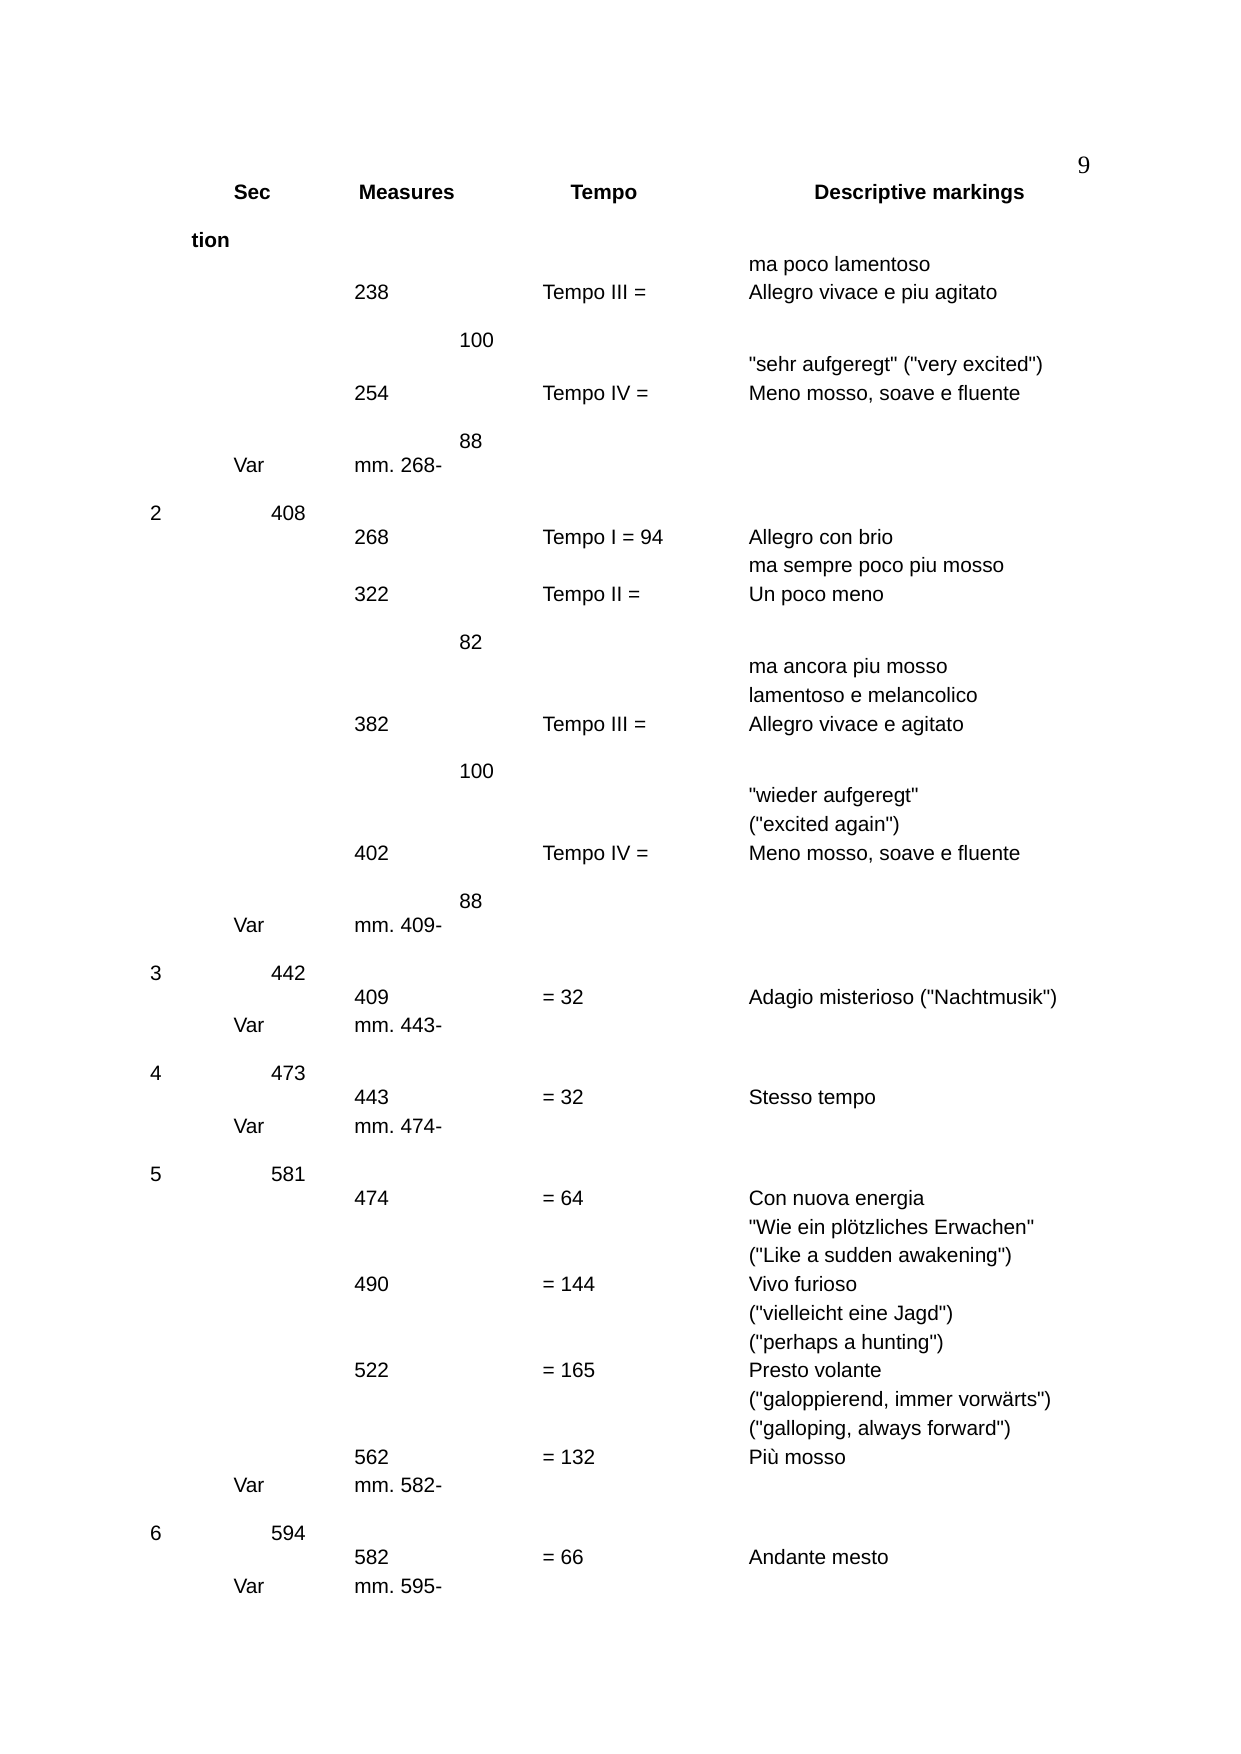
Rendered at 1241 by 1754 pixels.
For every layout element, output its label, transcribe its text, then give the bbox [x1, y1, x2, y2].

table_cell [271, 1416, 459, 1444]
table_cell [665, 1114, 1090, 1186]
table_cell ("excited again") [665, 812, 1090, 841]
table_cell [271, 812, 459, 841]
table_cell [150, 1085, 271, 1114]
table_cell [459, 654, 665, 683]
table_cell [459, 251, 665, 280]
table_cell Adagio misterioso ("Nachtmusik") [665, 985, 1090, 1013]
table_cell Var 3 [150, 913, 271, 984]
table_cell [459, 1473, 665, 1545]
table_cell Var 2 [150, 453, 271, 524]
table_cell ("perhaps a hunting") [665, 1330, 1090, 1358]
table_header Descriptive markings [665, 180, 1090, 251]
table_cell 382 [271, 711, 459, 783]
table_cell 322 [271, 582, 459, 654]
table_header Measures [271, 180, 459, 251]
table_cell [150, 1301, 271, 1329]
table_cell ma poco lamentoso [665, 251, 1090, 280]
table_cell [459, 352, 665, 381]
table_cell "wieder aufgeregt" [665, 783, 1090, 812]
table_cell Var 4 [150, 1013, 271, 1085]
table_cell 402 [271, 841, 459, 913]
table_cell [459, 1013, 665, 1085]
table_cell mm. 268-408 [271, 453, 459, 524]
table_cell mm. 409-442 [271, 913, 459, 984]
table_cell [271, 1301, 459, 1329]
table_cell [150, 1186, 271, 1214]
table_cell Meno mosso, soave e fluente [665, 841, 1090, 913]
table_cell [271, 1243, 459, 1272]
table_cell [150, 1387, 271, 1416]
table_cell = 64 [459, 1186, 665, 1214]
table_cell mm. 595- [271, 1574, 459, 1603]
table_cell [665, 913, 1090, 984]
table_cell [665, 1574, 1090, 1603]
table_cell [150, 711, 271, 783]
table_cell [150, 1545, 271, 1574]
table_cell 522 [271, 1358, 459, 1387]
table_cell [459, 1574, 665, 1603]
table_cell [150, 553, 271, 582]
table_cell [459, 1114, 665, 1186]
table_cell [150, 654, 271, 683]
table_cell 490 [271, 1272, 459, 1301]
table_cell [150, 1272, 271, 1301]
table_cell Tempo III = 100 [459, 280, 665, 352]
table_cell 582 [271, 1545, 459, 1574]
table_cell Var 5 [150, 1114, 271, 1186]
table_cell Var 6 [150, 1473, 271, 1545]
table_cell Andante mesto [665, 1545, 1090, 1574]
table_cell [150, 280, 271, 352]
table_cell Allegro vivace e agitato [665, 711, 1090, 783]
table_cell [150, 985, 271, 1013]
table_cell Meno mosso, soave e fluente [665, 381, 1090, 453]
table_cell Var [150, 1574, 271, 1603]
table_cell "sehr aufgeregt" ("very excited") [665, 352, 1090, 381]
table_cell 409 [271, 985, 459, 1013]
table_cell [459, 1330, 665, 1358]
table_cell mm. 443-473 [271, 1013, 459, 1085]
table_cell [150, 683, 271, 711]
table_cell Stesso tempo [665, 1085, 1090, 1114]
table_cell [150, 812, 271, 841]
table_cell "Wie ein plötzliches Erwachen" [665, 1215, 1090, 1243]
table_cell Tempo IV = 88 [459, 841, 665, 913]
table_cell ("Like a sudden awakening") [665, 1243, 1090, 1272]
table_cell [459, 1243, 665, 1272]
table_cell ("galloping, always forward") [665, 1416, 1090, 1444]
table_cell [150, 1358, 271, 1387]
table_cell [271, 1330, 459, 1358]
table_header Tempo [459, 180, 665, 251]
table_cell mm. 582-594 [271, 1473, 459, 1545]
table_cell = 66 [459, 1545, 665, 1574]
table_cell Tempo II = 82 [459, 582, 665, 654]
table_header Section [150, 180, 271, 251]
table_cell [150, 783, 271, 812]
table_cell [459, 1301, 665, 1329]
table_cell [150, 1445, 271, 1473]
table_cell [459, 913, 665, 984]
table_cell lamentoso e melancolico [665, 683, 1090, 711]
table_cell [271, 1215, 459, 1243]
table_cell [150, 381, 271, 453]
table_cell 443 [271, 1085, 459, 1114]
table_cell ("vielleicht eine Jagd") [665, 1301, 1090, 1329]
table_cell Con nuova energia [665, 1186, 1090, 1214]
table_cell ma sempre poco piu mosso [665, 553, 1090, 582]
table_cell [459, 553, 665, 582]
table_cell 254 [271, 381, 459, 453]
table_cell 268 [271, 525, 459, 553]
table_cell [150, 352, 271, 381]
table_cell = 132 [459, 1445, 665, 1473]
table_cell = 32 [459, 1085, 665, 1114]
table_cell Presto volante [665, 1358, 1090, 1387]
table_cell [271, 251, 459, 280]
table_cell [665, 453, 1090, 524]
table_cell 562 [271, 1445, 459, 1473]
table_cell [150, 1215, 271, 1243]
table_cell Allegro vivace e piu agitato [665, 280, 1090, 352]
table_cell Tempo I = 94 [459, 525, 665, 553]
table_cell = 165 [459, 1358, 665, 1387]
table_cell [459, 1416, 665, 1444]
table_cell [271, 553, 459, 582]
table_cell [271, 683, 459, 711]
table_cell [150, 1416, 271, 1444]
table_cell 474 [271, 1186, 459, 1214]
table_cell 238 [271, 280, 459, 352]
table_cell [271, 352, 459, 381]
table_cell ma ancora piu mosso [665, 654, 1090, 683]
table_cell mm. 474-581 [271, 1114, 459, 1186]
table_cell Allegro con brio [665, 525, 1090, 553]
table_cell Tempo IV = 88 [459, 381, 665, 453]
table_cell [459, 453, 665, 524]
table_cell = 144 [459, 1272, 665, 1301]
table_cell Più mosso [665, 1445, 1090, 1473]
table_cell [459, 812, 665, 841]
table_cell [271, 654, 459, 683]
table_cell [459, 783, 665, 812]
table_cell [150, 841, 271, 913]
table_cell [150, 251, 271, 280]
table_cell [150, 525, 271, 553]
table_cell [459, 1215, 665, 1243]
table_cell [271, 1387, 459, 1416]
table_cell [665, 1013, 1090, 1085]
table_cell Vivo furioso [665, 1272, 1090, 1301]
table_cell [665, 1473, 1090, 1545]
table_cell [459, 683, 665, 711]
table_cell Tempo III = 100 [459, 711, 665, 783]
table_cell Un poco meno [665, 582, 1090, 654]
table_cell = 32 [459, 985, 665, 1013]
table_cell [459, 1387, 665, 1416]
table_cell [150, 582, 271, 654]
table_cell [150, 1243, 271, 1272]
table_cell [271, 783, 459, 812]
table_cell ("galoppierend, immer vorwärts") [665, 1387, 1090, 1416]
table_cell [150, 1330, 271, 1358]
